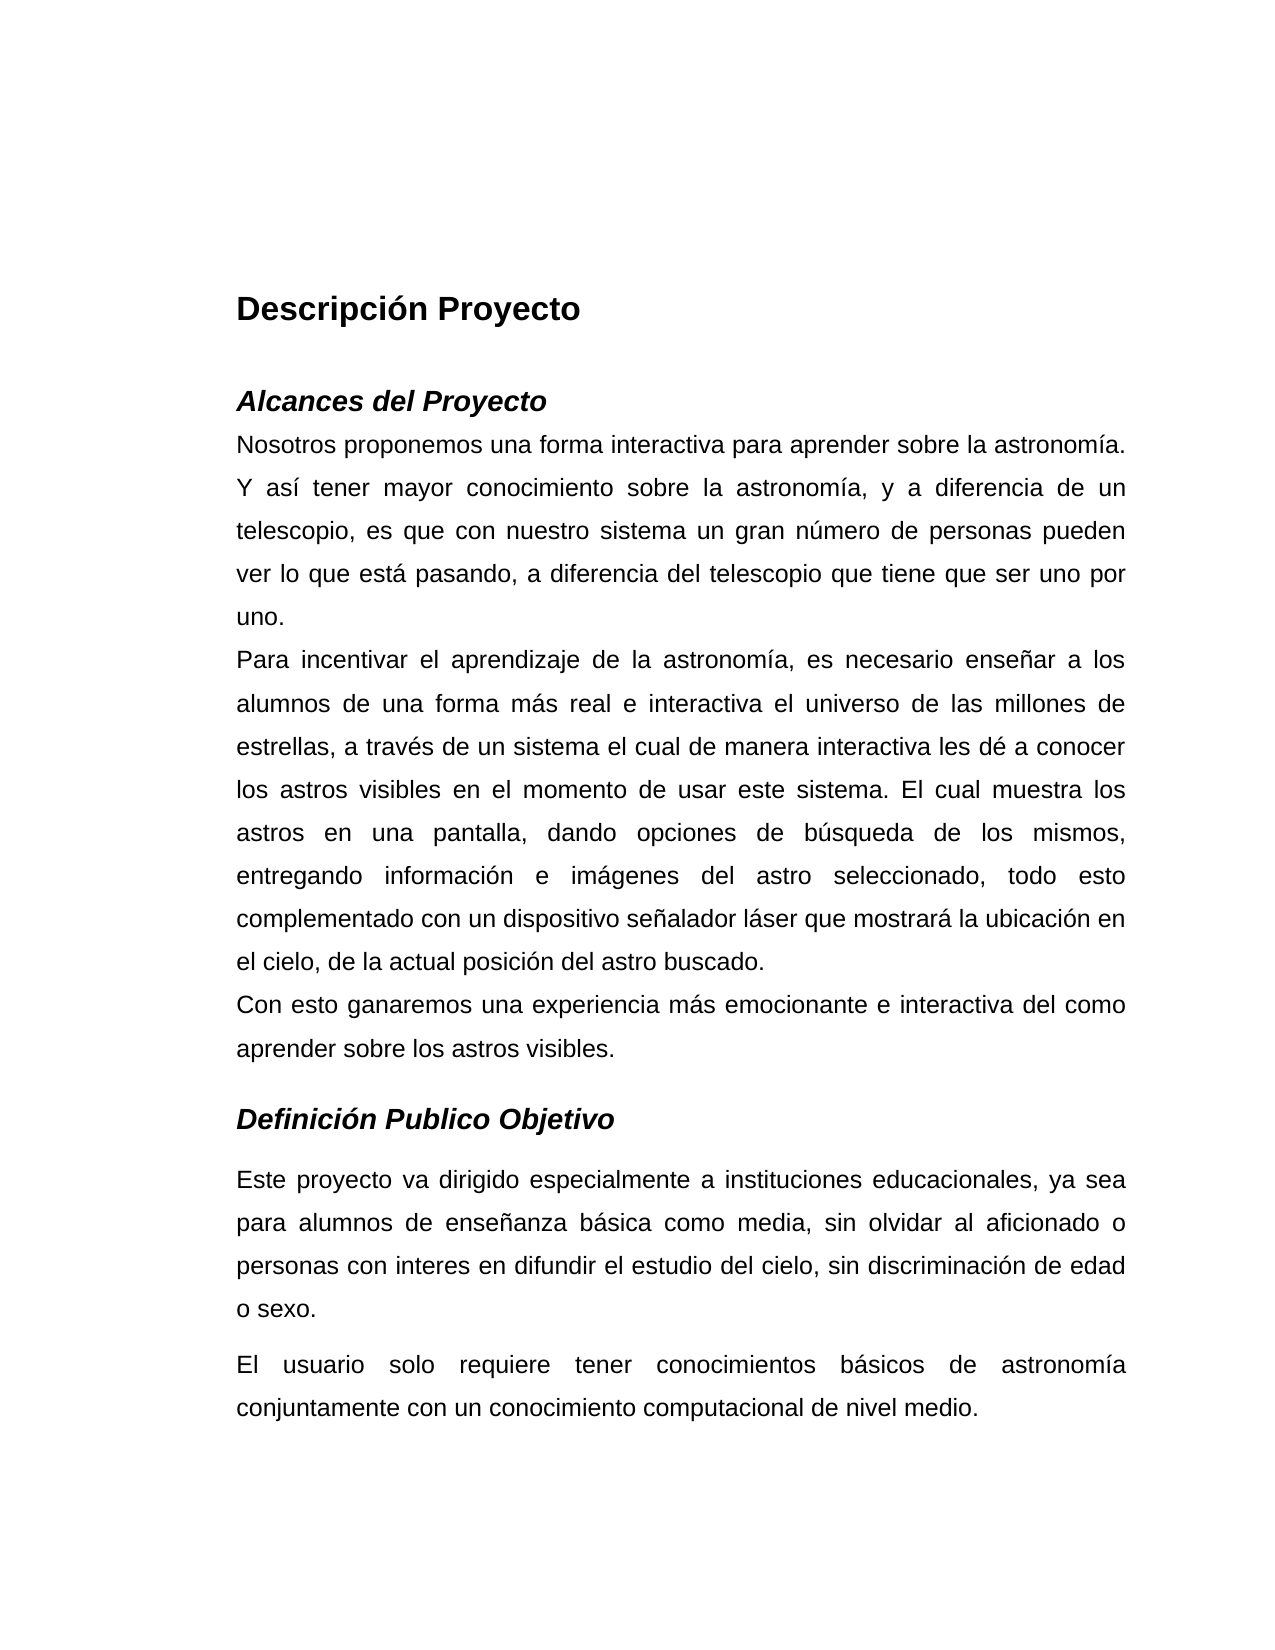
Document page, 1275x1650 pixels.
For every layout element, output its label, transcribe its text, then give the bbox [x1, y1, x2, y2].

text Nosotros proponemos una forma interactiva para aprender sobre la astronomía. Y así tener mayor conocimiento sobre la astronomía, y a diferencia de un telescopio, es que con nuestro sistema un gran número de personas pueden ver lo que está pasando, a diferencia del telescopio que tiene que ser uno por uno. [236, 430, 1127, 631]
subtitle Alcances del Proyecto [236, 384, 1127, 417]
text Este proyecto va dirigido especialmente a instituciones educacionales, ya sea para alumnos de enseñanza básica como media, sin olvidar al aficionado o personas con interes en difundir el estudio del cielo, sin discriminación de edad o sexo. [236, 1164, 1127, 1323]
text Con esto ganaremos una experiencia más emocionante e interactiva del como aprender sobre los astros visibles. [236, 991, 1127, 1062]
subtitle Descripción Proyecto [236, 288, 1127, 327]
subtitle Definición Publico Objetivo [236, 1102, 1127, 1135]
text El usuario solo requiere tener conocimientos básicos de astronomía conjuntamente con un conocimiento computacional de nivel medio. [236, 1349, 1127, 1421]
text Para incentivar el aprendizaje de la astronomía, es necesario enseñar a los alumnos de una forma más real e interactiva el universo de las millones de estrellas, a través de un sistema el cual de manera interactiva les dé a conocer los astros visibles en el momento de usar este sistema. El cual muestra los astros en una pantalla, dando opciones de búsqueda de los mismos, entregando información e imágenes del astro seleccionado, todo esto complementado con un dispositivo señalador láser que mostrará la ubicación en el cielo, de la actual posición del astro buscado. [236, 646, 1127, 976]
